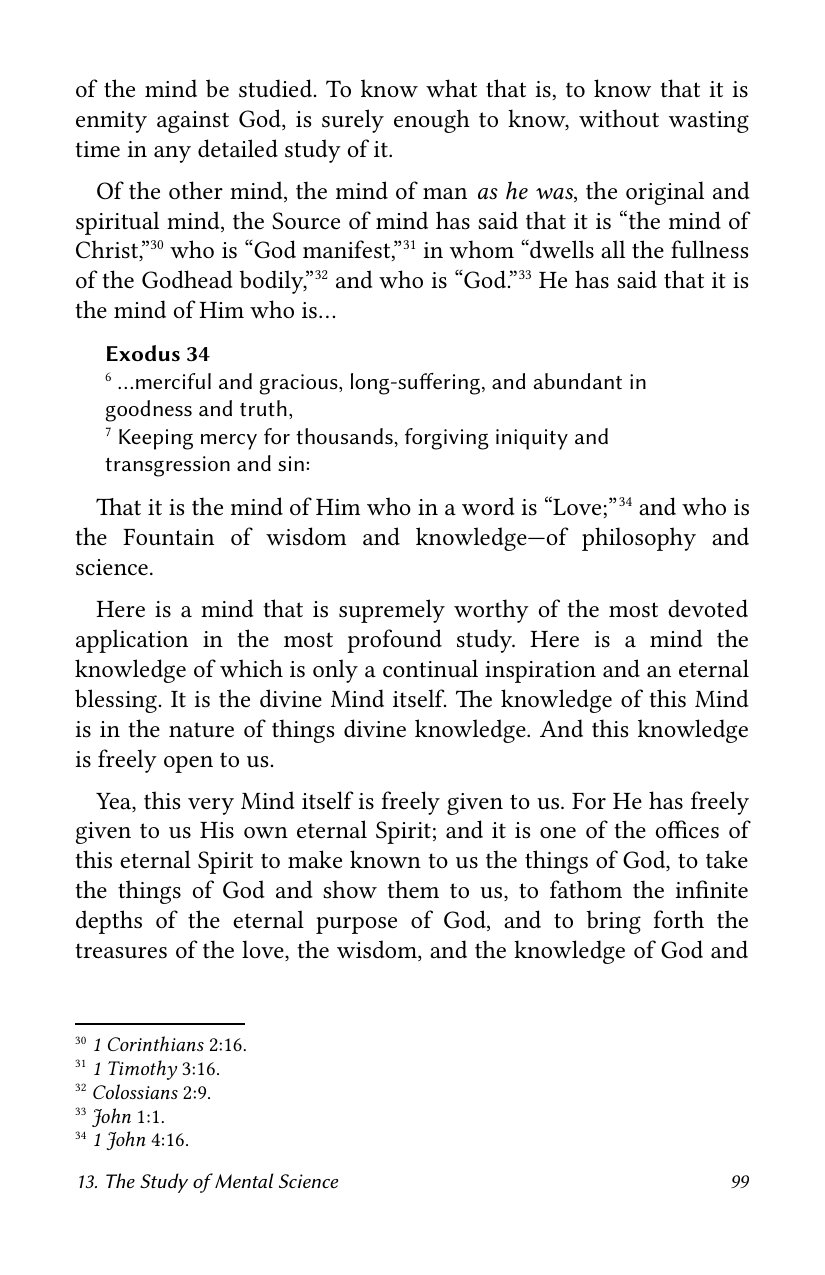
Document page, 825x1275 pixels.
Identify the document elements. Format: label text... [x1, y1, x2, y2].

text 1 Timothy 3:16. [75, 1057, 750, 1081]
text 7 Keeping mercy for thousands, forgiving iniquity and transgression and sin: [105, 424, 720, 477]
text 1 Corinthians 2:16. [75, 1033, 750, 1057]
text Yea, this very Mind itself is freely given to us. For He has freely given to us His own eternal Spirit; and it is one of the offices of this eternal Spirit to make known to us the things of God, to take the things of God and show them to us, to fathom the infinite depths of the eternal purpose of God, and to bring forth the treasures of the love, the wisdom, and the knowledge of God and [75, 787, 750, 965]
text John 1:1. [75, 1104, 750, 1128]
text of the mind be studied. To know what that is, to know that it is enmity against God, is surely enough to know, without wasting time in any detailed study of it. [75, 75, 750, 163]
text 6 ...merciful and gracious, long-suffering, and abundant in goodness and truth, [105, 369, 720, 422]
text Colossians 2:9. [75, 1081, 750, 1104]
text That it is the mind of Him who in a word is “Love;” and who is the Fountain of wisdom and knowledge—of philosophy and science. [75, 493, 750, 582]
text Here is a mind that is supremely worthy of the most devoted application in the most profound study. Here is a mind the knowledge of which is only a continual inspiration and an eternal blessing. It is the divine Mind itself. The knowledge of this Mind is in the nature of things divine knowledge. And this knowledge is freely open to us. [75, 595, 750, 773]
text Exodus 34 [105, 341, 750, 367]
text Of the other mind, the mind of man as he was, the original and spiritual mind, the Source of mind has said that it is “the mind of Christ,” who is “God manifest,” in whom “dwells all the fullness of the Godhead bodily,” and who is “God.” He has said that it is the mind of Him who is... [75, 177, 750, 325]
text 1 John 4:16. [75, 1128, 750, 1152]
